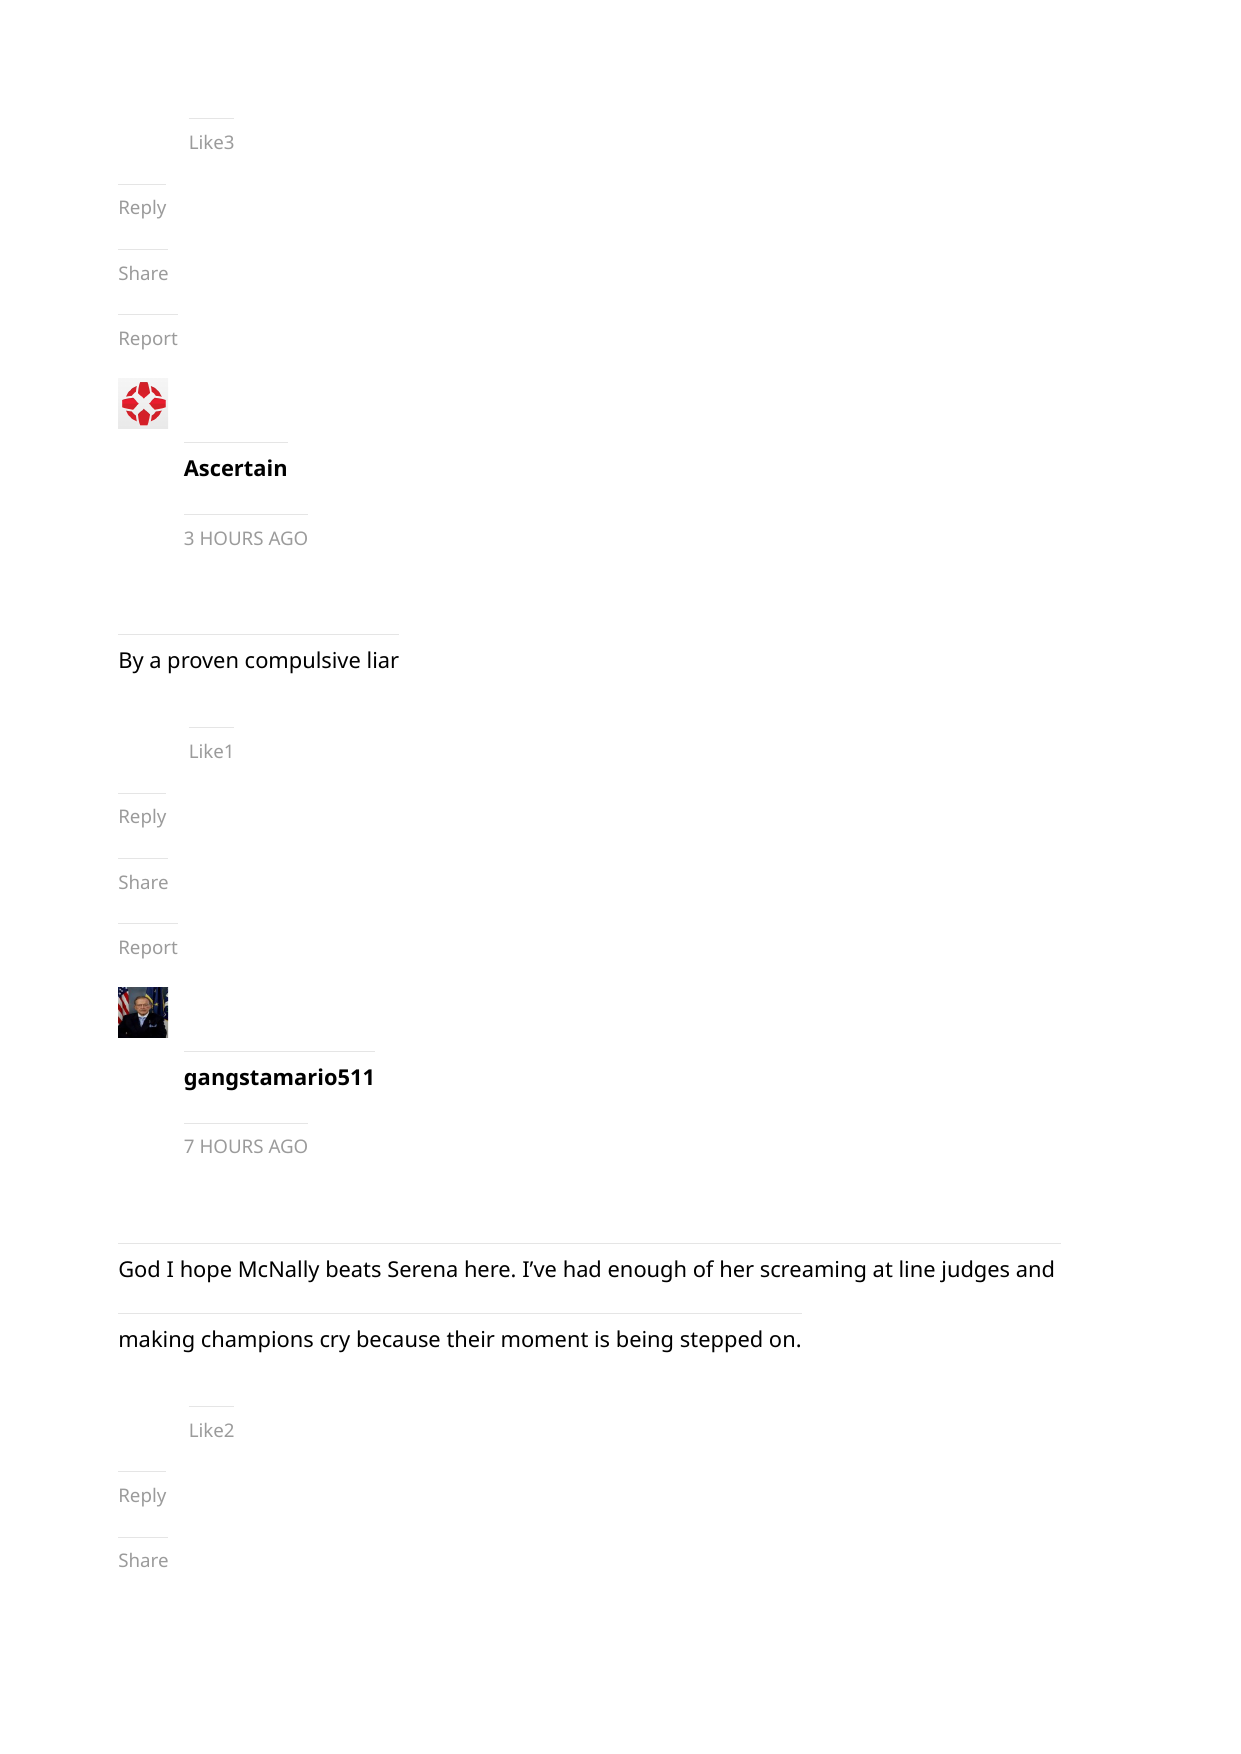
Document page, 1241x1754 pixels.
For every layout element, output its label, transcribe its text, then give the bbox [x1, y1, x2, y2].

text Reply [118, 183, 1122, 220]
text Reply [118, 792, 1122, 829]
text Share [118, 858, 1122, 894]
text Report [118, 314, 1122, 351]
text By a proven compulsive liar [118, 634, 1122, 675]
text gangstamario511 [184, 1051, 1114, 1092]
text Ascertain [184, 442, 1114, 483]
text Reply [118, 1471, 1122, 1508]
text Like1 [188, 727, 1122, 764]
text 3 HOURS AGO [184, 514, 1117, 550]
text Share [118, 1537, 1122, 1573]
text Share [118, 249, 1122, 286]
text Like2 [188, 1406, 1122, 1442]
picture [118, 378, 169, 429]
text Report [118, 923, 1122, 960]
picture [118, 987, 169, 1038]
text Like3 [188, 118, 1122, 155]
text 7 HOURS AGO [184, 1123, 1117, 1159]
text God I hope McNally beats Serena here. I’ve had enough of her screaming at line judges and making champions cry because their moment is being stepped on. [118, 1243, 1122, 1353]
